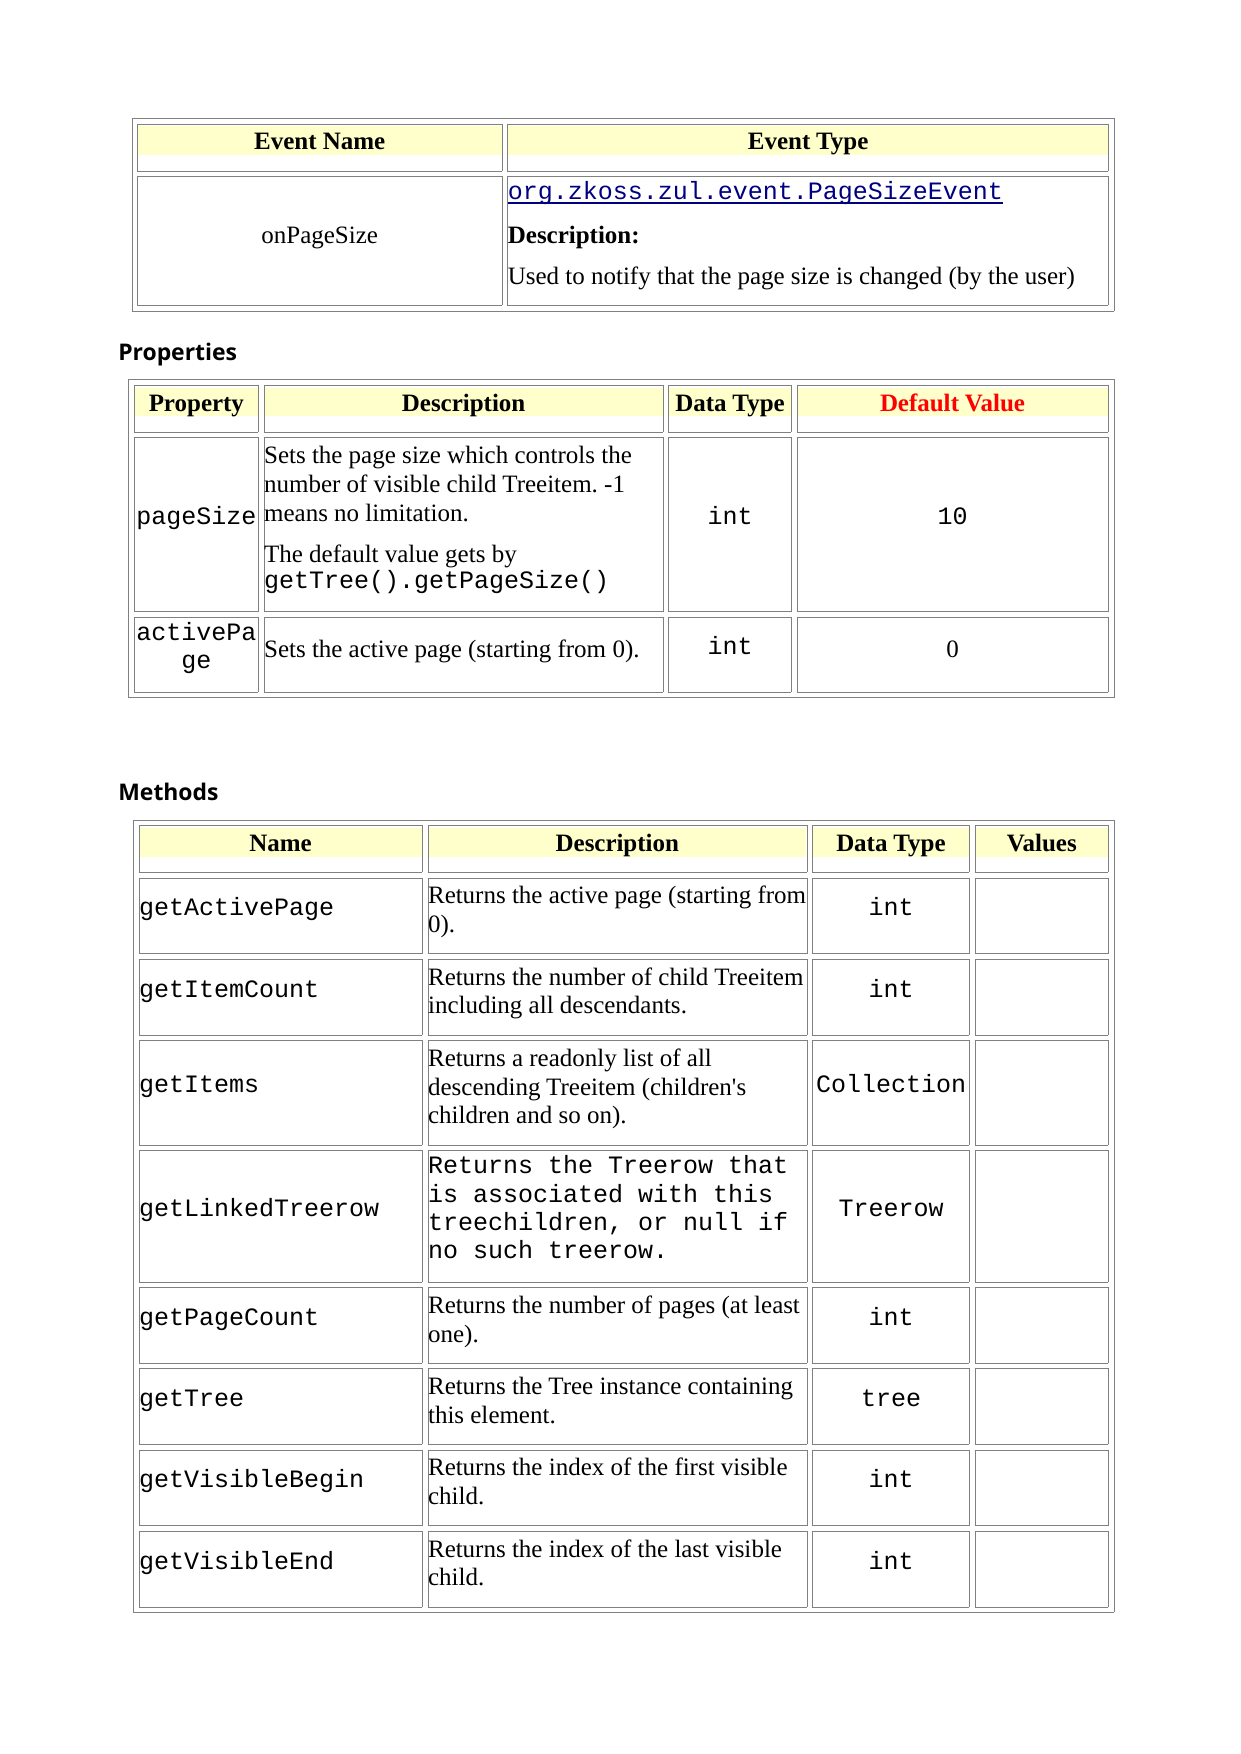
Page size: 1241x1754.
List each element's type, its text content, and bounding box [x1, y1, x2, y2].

table_cell [976, 1041, 1108, 1144]
table_cell pageSize [131, 432, 261, 611]
table_cell [976, 1451, 1108, 1525]
table_cell [976, 879, 1108, 953]
table_cell getItemCount [136, 953, 425, 1034]
table_cell getTree [136, 1363, 425, 1444]
table_cell Returns the number of child Treeitem including all descendants. [425, 953, 809, 1034]
table_header Data Type [809, 821, 972, 872]
table_cell getVisibleEnd [136, 1525, 425, 1607]
table_cell getVisibleBegin [136, 1444, 425, 1525]
table_header Data Type [666, 380, 794, 432]
table_header Property [131, 380, 261, 432]
table_cell int [809, 1525, 972, 1607]
table_cell getItems [136, 1035, 425, 1144]
table_cell [976, 960, 1108, 1034]
table_cell Returns a readonly list of all descending Treeitem (children's children and so on). [425, 1035, 809, 1144]
table_cell [976, 1288, 1108, 1363]
table_cell org.zkoss.zul.event.PageSizeEvent Description: Used to notify that the page size is changed (by the user) [505, 171, 1111, 305]
table_cell Returns the index of the last visible child. [425, 1525, 809, 1607]
table_cell [976, 1532, 1108, 1607]
table_cell [972, 953, 1111, 1034]
table_cell activePage [131, 611, 261, 692]
table_cell [972, 872, 1111, 953]
table_cell Returns the index of the first visible child. [425, 1444, 809, 1525]
table_header Event Type [505, 119, 1111, 171]
table_cell [972, 1363, 1111, 1444]
table_cell [972, 1525, 1111, 1607]
table_cell [972, 1444, 1111, 1525]
table_cell Sets the active page (starting from 0). [261, 611, 666, 692]
table_cell Sets the page size which controls the number of visible child Treeitem. -1 means no limitation. The default value gets by getTree().getPageSize() [261, 432, 666, 611]
table_cell int [666, 611, 794, 692]
table_header Description [425, 821, 809, 872]
table_cell getLinkedTreerow [136, 1145, 425, 1282]
table_cell getActivePage [136, 872, 425, 953]
table_cell tree [809, 1363, 972, 1444]
table_header Values [972, 821, 1111, 872]
table_cell onPageSize [134, 171, 505, 305]
table_cell 0 [794, 611, 1111, 692]
table_cell int [809, 872, 972, 953]
table_cell Returns the Treerow that is associated with this treechildren, or null if no such treerow. [425, 1145, 809, 1282]
table_cell [976, 1369, 1108, 1444]
table_cell getPageCount [136, 1282, 425, 1363]
table_cell 10 [794, 432, 1111, 611]
table_cell Treerow [809, 1145, 972, 1282]
table_cell int [809, 1444, 972, 1525]
subtitle Properties [118, 336, 1122, 367]
table_header Name [136, 821, 425, 872]
table_cell int [666, 432, 794, 611]
table_cell Collection [809, 1035, 972, 1144]
table_cell int [809, 1282, 972, 1363]
table_cell Returns the active page (starting from 0). [425, 872, 809, 953]
table_cell Returns the Tree instance containing this element. [425, 1363, 809, 1444]
table_header Description [261, 380, 666, 432]
table_cell int [809, 953, 972, 1034]
table_header Event Name [134, 119, 505, 171]
table_cell Returns the number of pages (at least one). [425, 1282, 809, 1363]
table_cell [972, 1145, 1111, 1282]
table_cell [972, 1035, 1111, 1144]
table_cell [976, 1151, 1108, 1282]
table_cell [972, 1282, 1111, 1363]
table_header Default Value [794, 380, 1111, 432]
subtitle Methods [118, 776, 1122, 807]
